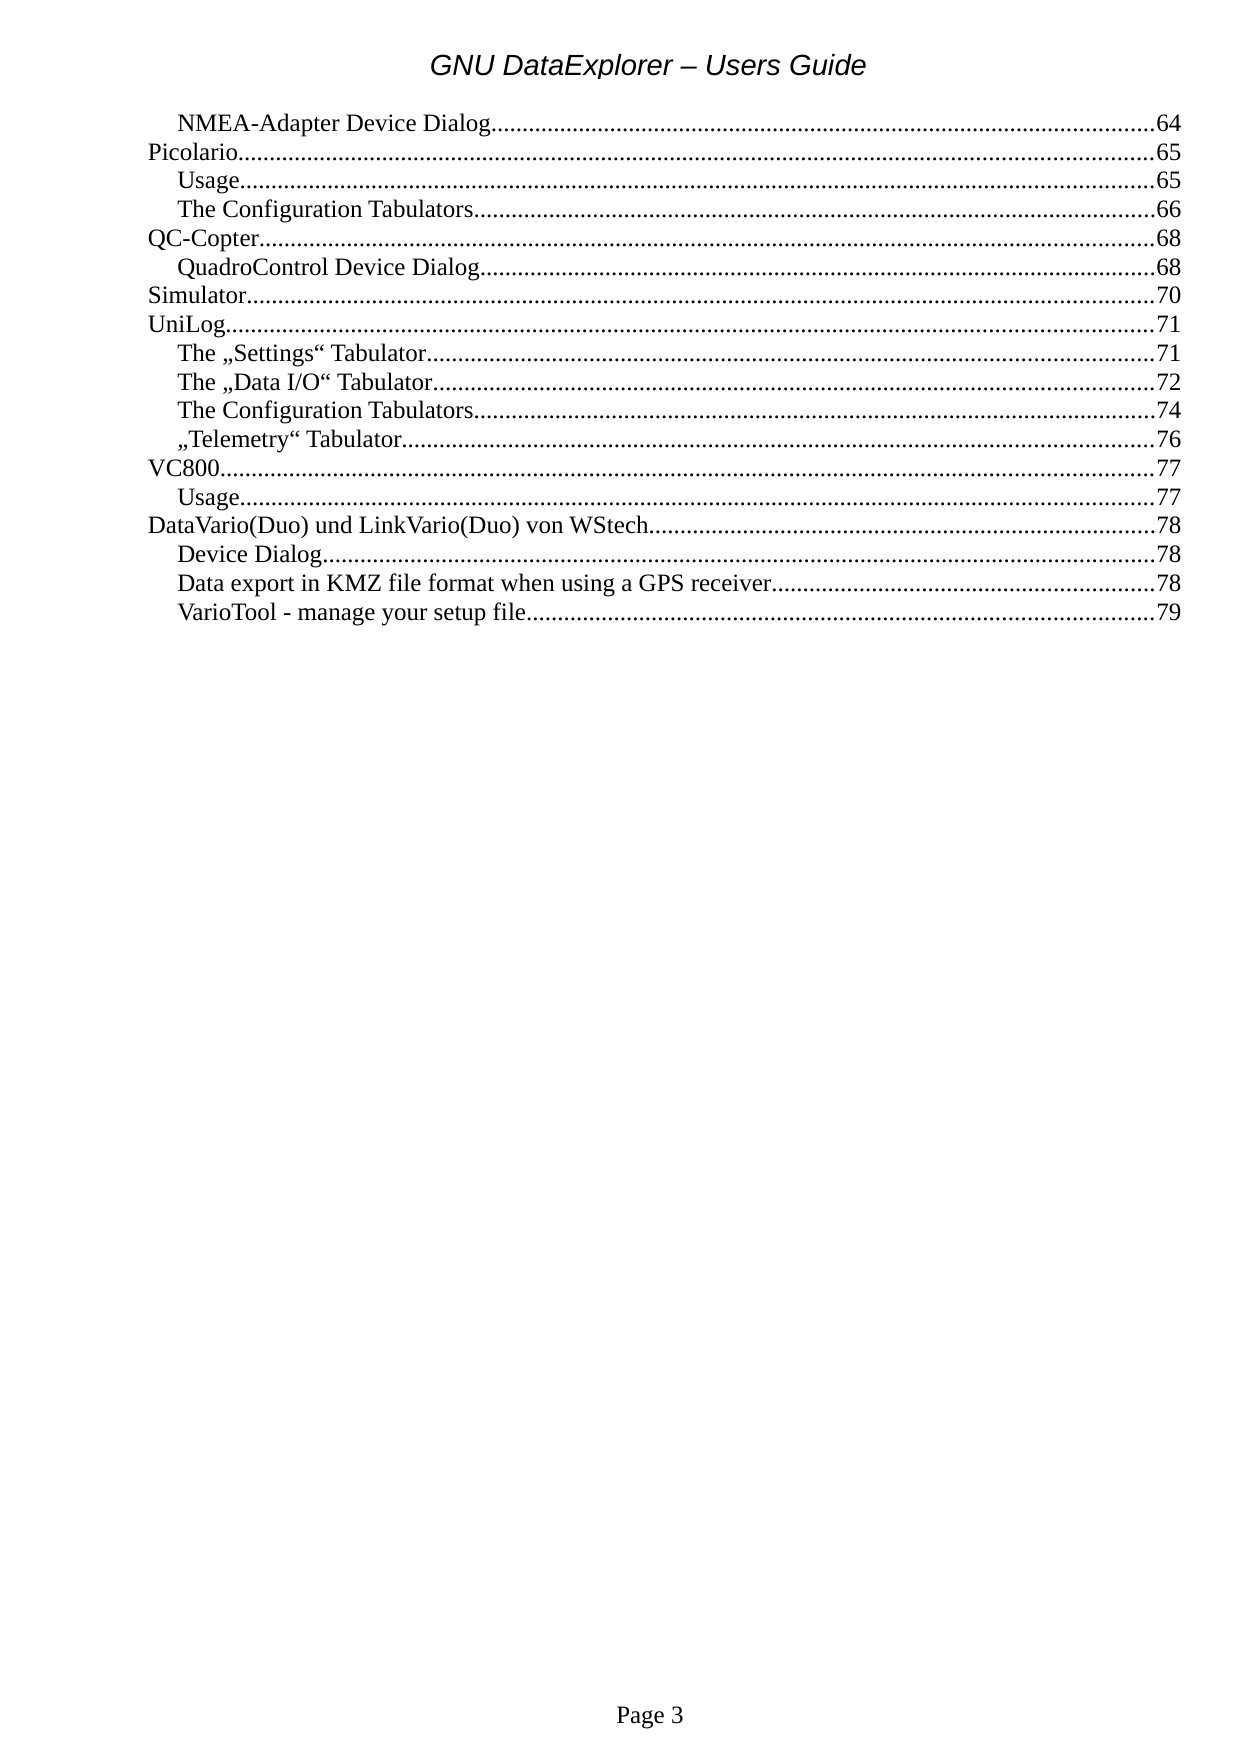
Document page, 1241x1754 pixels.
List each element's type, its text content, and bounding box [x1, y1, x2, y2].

text VarioTool - manage your setup file 79 [177, 597, 1181, 625]
text UniLog 71 [148, 309, 1181, 338]
text Usage 65 [177, 165, 1181, 194]
text Simulator 70 [148, 280, 1181, 309]
text The Configuration Tabulators 74 [177, 395, 1181, 424]
text Picolario 65 [148, 137, 1181, 165]
text NMEA-Adapter Device Dialog 64 [177, 108, 1181, 137]
text QuadroControl Device Dialog 68 [177, 252, 1181, 280]
text QC-Copter 68 [148, 223, 1181, 252]
text Device Dialog 78 [177, 539, 1181, 568]
text The „Settings“ Tabulator 71 [177, 338, 1181, 367]
text „Telemetry“ Tabulator 76 [177, 424, 1181, 453]
text The Configuration Tabulators 66 [177, 194, 1181, 223]
text Usage 77 [177, 482, 1181, 510]
text DataVario(Duo) und LinkVario(Duo) von WStech 78 [148, 510, 1181, 539]
text The „Data I/O“ Tabulator 72 [177, 367, 1181, 395]
text VC800 77 [148, 453, 1181, 482]
text Data export in KMZ file format when using a GPS receiver 78 [177, 568, 1181, 597]
